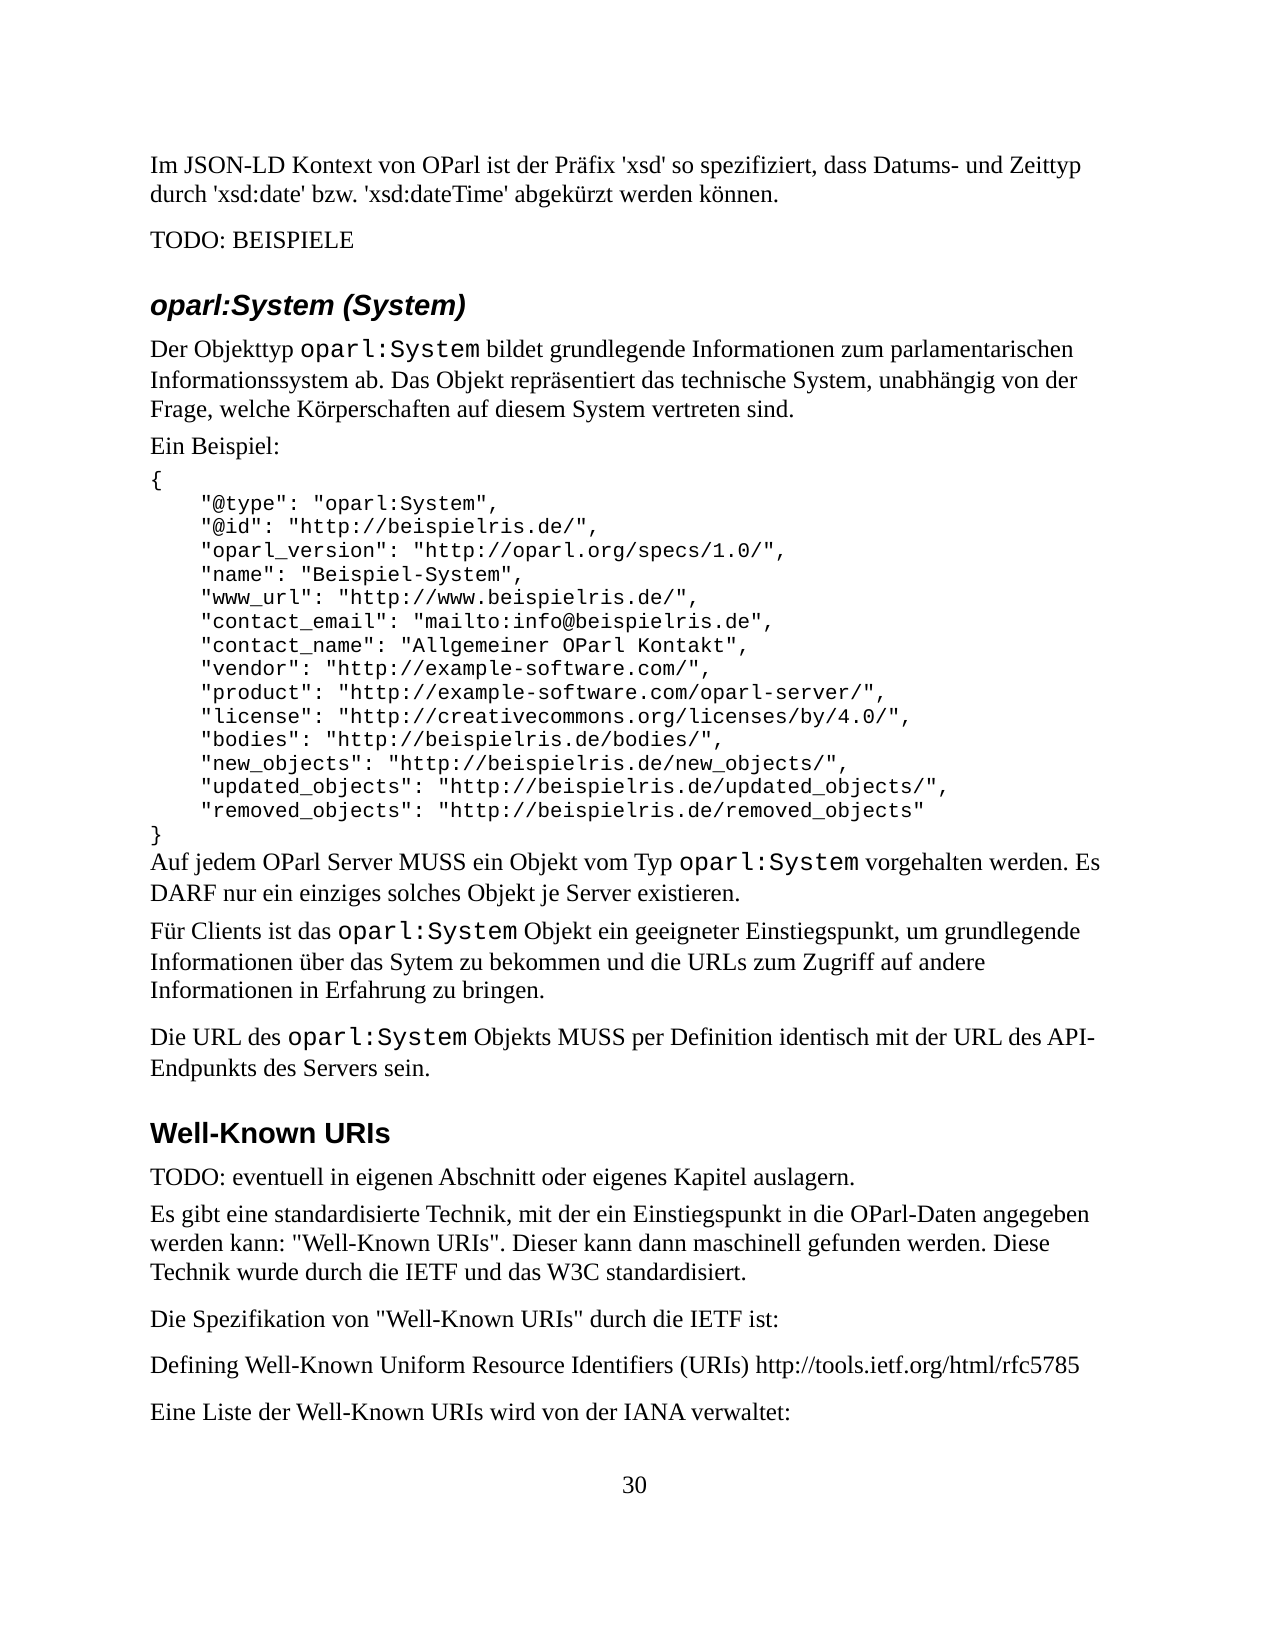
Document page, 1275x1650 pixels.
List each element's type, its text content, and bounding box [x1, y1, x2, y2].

text Für Clients ist das oparl:System Objekt ein geeigneter Einstiegspunkt, um grundlegende Informationen über das Sytem zu bekommen und die URLs zum Zugriff auf andere Informationen in Erfahrung zu bringen. [150, 916, 1125, 1004]
text { [150, 469, 1125, 493]
subtitle oparl:System (System) [150, 288, 1125, 322]
text Es gibt eine standardisierte Technik, mit der ein Einstiegspunkt in die OParl-Daten angegeben werden kann: "Well-Known URIs". Dieser kann dann maschinell gefunden werden. Diese Technik wurde durch die IETF und das W3C standardisiert. [150, 1199, 1125, 1286]
text Ein Beispiel: [150, 431, 1125, 460]
text TODO: eventuell in eigenen Abschnitt oder eigenes Kapitel auslagern. [150, 1162, 1125, 1191]
text "product": "http://example-software.com/oparl-server/", [150, 682, 1125, 706]
text "license": "http://creativecommons.org/licenses/by/4.0/", [150, 706, 1125, 729]
text Defining Well-Known Uniform Resource Identifiers (URIs) http://tools.ietf.org/html/rfc5785 [150, 1350, 1125, 1379]
text "bodies": "http://beispielris.de/bodies/", [150, 729, 1125, 753]
text "contact_email": "mailto:info@beispielris.de", [150, 611, 1125, 635]
text Die URL des oparl:System Objekts MUSS per Definition identisch mit der URL des API-Endpunkts des Servers sein. [150, 1022, 1125, 1082]
text "updated_objects": "http://beispielris.de/updated_objects/", [150, 777, 1125, 800]
text "contact_name": "Allgemeiner OParl Kontakt", [150, 635, 1125, 658]
text Im JSON-LD Kontext von OParl ist der Präfix 'xsd' so spezifiziert, dass Datums- und Zeittyp durch 'xsd:date' bzw. 'xsd:dateTime' abgekürzt werden können. [150, 150, 1125, 207]
text "removed_objects": "http://beispielris.de/removed_objects" [150, 800, 1125, 824]
text Eine Liste der Well-Known URIs wird von der IANA verwaltet: [150, 1397, 1125, 1426]
text "vendor": "http://example-software.com/", [150, 658, 1125, 682]
text "name": "Beispiel-System", [150, 564, 1125, 587]
text } [150, 824, 1125, 847]
text Die Spezifikation von "Well-Known URIs" durch die IETF ist: [150, 1304, 1125, 1332]
text Auf jedem OParl Server MUSS ein Objekt vom Typ oparl:System vorgehalten werden. Es DARF nur ein einziges solches Objekt je Server existieren. [150, 847, 1125, 907]
text "oparl_version": "http://oparl.org/specs/1.0/", [150, 540, 1125, 564]
text "@type": "oparl:System", [150, 493, 1125, 516]
text Der Objekttyp oparl:System bildet grundlegende Informationen zum parlamentarischen Informationssystem ab. Das Objekt repräsentiert das technische System, unabhängig von der Frage, welche Körperschaften auf diesem System vertreten sind. [150, 334, 1125, 422]
subtitle Well-Known URIs [150, 1116, 1125, 1149]
text "@id": "http://beispielris.de/", [150, 516, 1125, 540]
text TODO: BEISPIELE [150, 225, 1125, 254]
text "new_objects": "http://beispielris.de/new_objects/", [150, 753, 1125, 777]
text "www_url": "http://www.beispielris.de/", [150, 587, 1125, 611]
